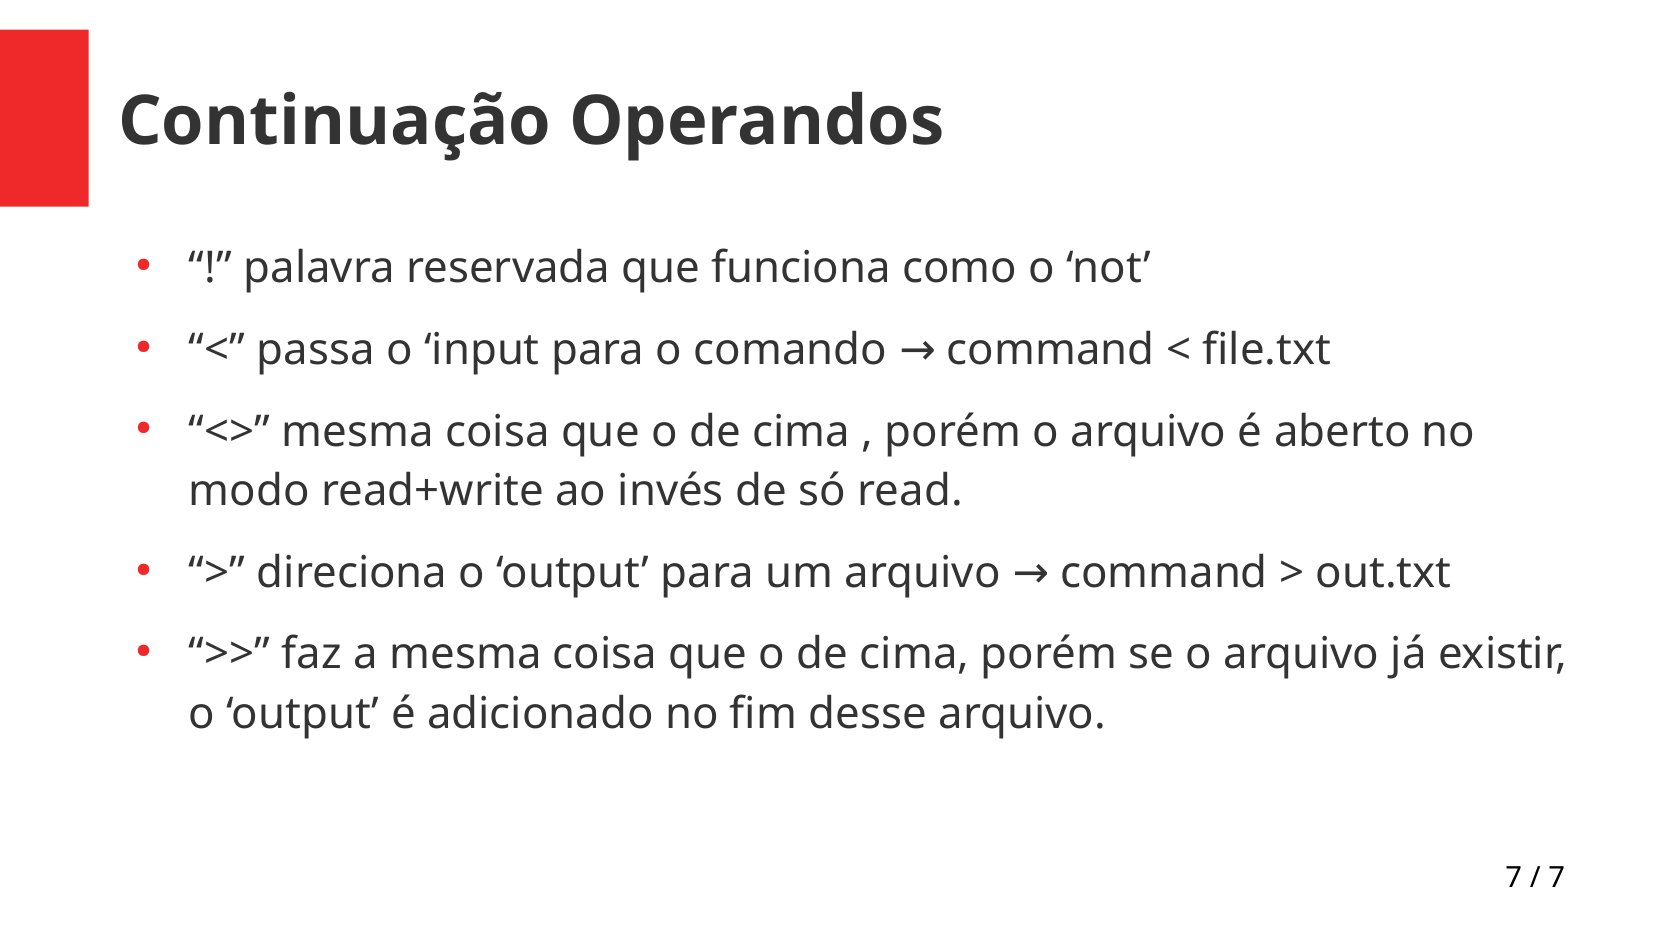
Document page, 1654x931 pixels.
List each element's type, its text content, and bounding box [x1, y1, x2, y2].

list “!” palavra reservada que funciona como o ‘not’ “<” passa o ‘input para o comando → command < file.txt “<>” mesma coisa que o de cima , porém o arquivo é aberto no modo read+write ao invés de só read. “>” direciona o ‘output’ para um arquivo → command > out.txt “>>” faz a mesma coisa que o de cima, porém se o arquivo já existir, o ‘output’ é adicionado no fim desse arquivo. [118, 236, 1595, 798]
title Continuação Operandos [118, 29, 1595, 207]
